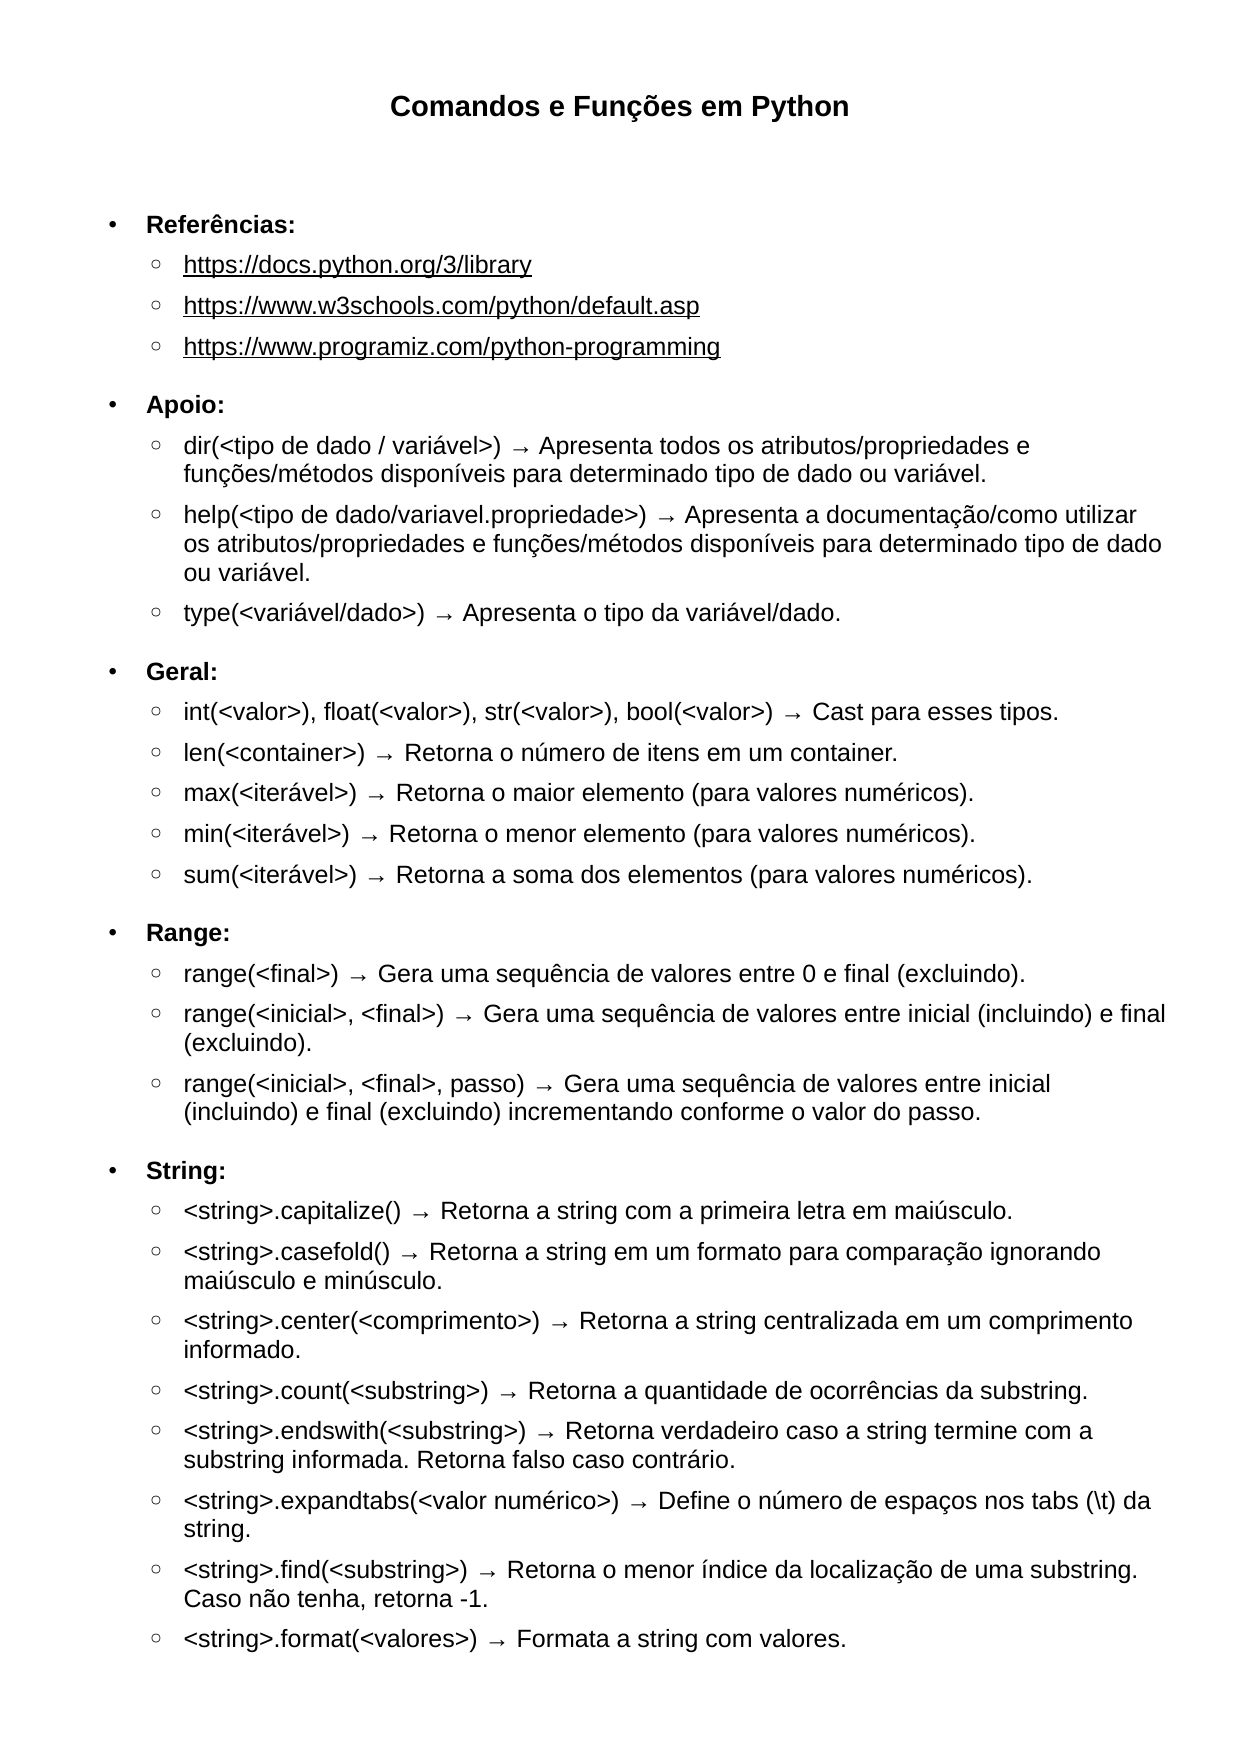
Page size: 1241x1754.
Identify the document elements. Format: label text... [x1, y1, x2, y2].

list <string>.capitalize() → Retorna a string com a primeira letra em maiúsculo. [146, 1196, 1169, 1225]
list dir(<tipo de dado / variável>) → Apresenta todos os atributos/propriedades e funções/métodos disponíveis para determinado tipo de dado ou variável. [146, 431, 1169, 488]
list range(<inicial>, <final>) → Gera uma sequência de valores entre inicial (incluindo) e final (excluindo). [146, 999, 1169, 1057]
list <string>.find(<substring>) → Retorna o menor índice da localização de uma substring. Caso não tenha, retorna -1. [146, 1555, 1169, 1613]
list <string>.center(<comprimento>) → Retorna a string centralizada em um comprimento informado. [146, 1306, 1169, 1364]
list int(<valor>), float(<valor>), str(<valor>), bool(<valor>) → Cast para esses tipos. [146, 697, 1169, 726]
list <string>.format(<valores>) → Formata a string com valores. [146, 1624, 1169, 1653]
list Geral: [108, 656, 1169, 685]
list <string>.endswith(<substring>) → Retorna verdadeiro caso a string termine com a substring informada. Retorna falso caso contrário. [146, 1416, 1169, 1474]
list Referências: [108, 210, 1169, 239]
list help(<tipo de dado/variavel.propriedade>) → Apresenta a documentação/como utilizar os atributos/propriedades e funções/métodos disponíveis para determinado tipo de dado ou variável. [146, 500, 1169, 586]
list Range: [108, 918, 1169, 947]
text Comandos e Funções em Python [71, 88, 1169, 122]
list sum(<iterável>) → Retorna a soma dos elementos (para valores numéricos). [146, 859, 1169, 888]
list String: [108, 1156, 1169, 1184]
list https://www.programiz.com/python-programming [146, 332, 1169, 361]
list range(<final>) → Gera uma sequência de valores entre 0 e final (excluindo). [146, 958, 1169, 987]
list range(<inicial>, <final>, passo) → Gera uma sequência de valores entre inicial (incluindo) e final (excluindo) incrementando conforme o valor do passo. [146, 1068, 1169, 1126]
list <string>.count(<substring>) → Retorna a quantidade de ocorrências da substring. [146, 1376, 1169, 1404]
list len(<container>) → Retorna o número de itens em um container. [146, 738, 1169, 767]
list <string>.expandtabs(<valor numérico>) → Define o número de espaços nos tabs (\t) da string. [146, 1486, 1169, 1543]
list https://www.w3schools.com/python/default.asp [146, 291, 1169, 320]
list type(<variável/dado>) → Apresenta o tipo da variável/dado. [146, 598, 1169, 627]
list <string>.casefold() → Retorna a string em um formato para comparação ignorando maiúsculo e minúsculo. [146, 1237, 1169, 1294]
list Apoio: [108, 390, 1169, 419]
list https://docs.python.org/3/library [146, 250, 1169, 279]
list max(<iterável>) → Retorna o maior elemento (para valores numéricos). [146, 778, 1169, 807]
list min(<iterável>) → Retorna o menor elemento (para valores numéricos). [146, 819, 1169, 848]
